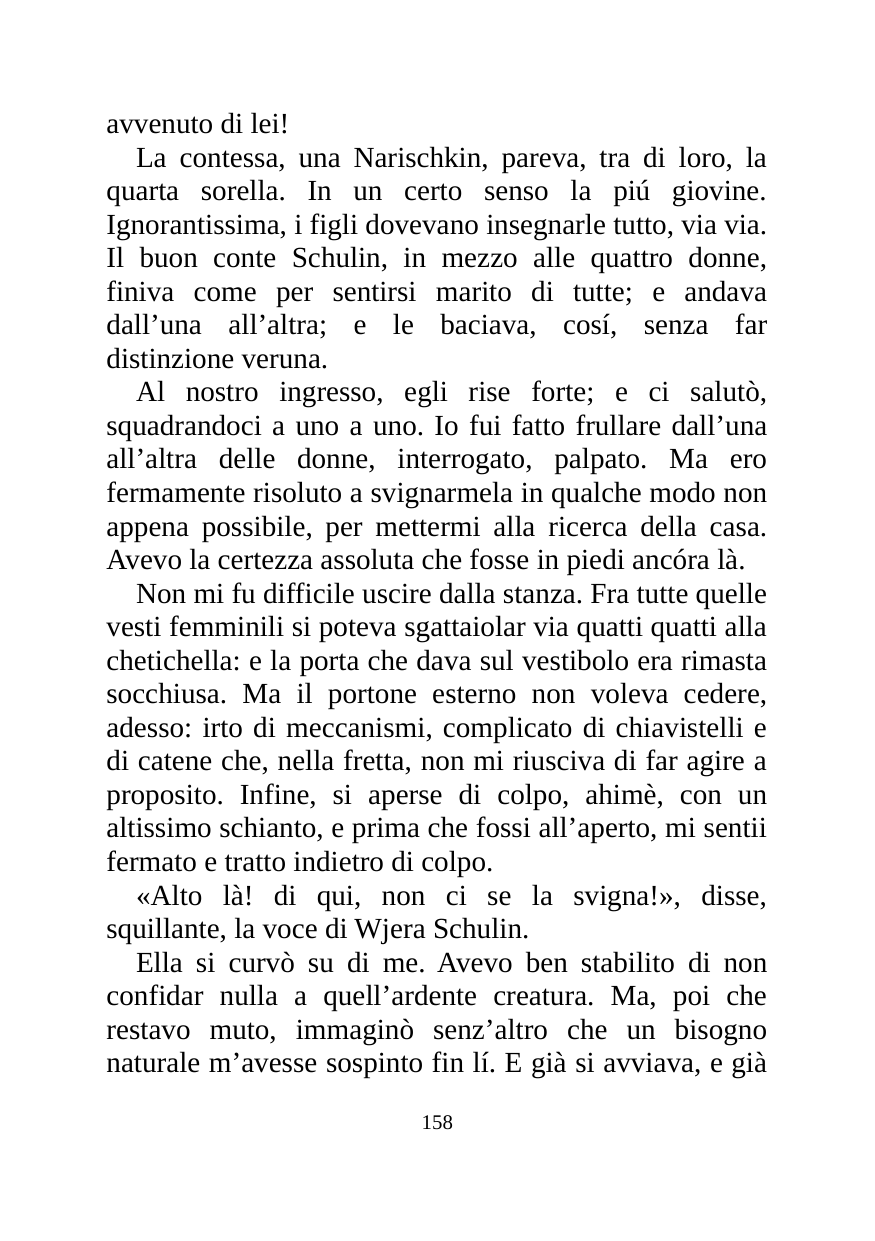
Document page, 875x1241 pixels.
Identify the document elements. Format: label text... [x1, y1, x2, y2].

text «Alto là! di qui, non ci se la svigna!», disse, squillante, la voce di Wjera Schulin. [106, 878, 768, 945]
text Ella si curvò su di me. Avevo ben stabilito di non confidar nulla a quell’ardente creatura. Ma, poi che restavo muto, immaginò senz’altro che un bisogno naturale m’avesse sospinto fin lí. E già si avviava, e già [106, 945, 768, 1079]
text Non mi fu difficile uscire dalla stanza. Fra tutte quelle vesti femminili si poteva sgattaiolar via quatti quatti alla chetichella: e la porta che dava sul vestibolo era rimasta socchiusa. Ma il portone esterno non voleva cedere, adesso: irto di meccanismi, complicato di chiavistelli e di catene che, nella fretta, non mi riusciva di far agire a proposito. Infine, si aperse di colpo, ahimè, con un altissimo schianto, e prima che fossi all’aperto, mi sentii fermato e tratto indietro di colpo. [106, 576, 768, 878]
text avvenuto di lei! [106, 106, 768, 140]
text La contessa, una Narischkin, pareva, tra di loro, la quarta sorella. In un certo senso la piú giovine. Ignorantissima, i figli dovevano insegnarle tutto, via via. Il buon conte Schulin, in mezzo alle quattro donne, finiva come per sentirsi marito di tutte; e andava dall’una all’altra; e le baciava, cosí, senza far distinzione veruna. [106, 140, 768, 374]
text Al nostro ingresso, egli rise forte; e ci salutò, squadrandoci a uno a uno. Io fui fatto frullare dall’una all’altra delle donne, interrogato, palpato. Ma ero fermamente risoluto a svignarmela in qualche modo non appena possibile, per mettermi alla ricerca della casa. Avevo la certezza assoluta che fosse in piedi ancóra là. [106, 374, 768, 576]
